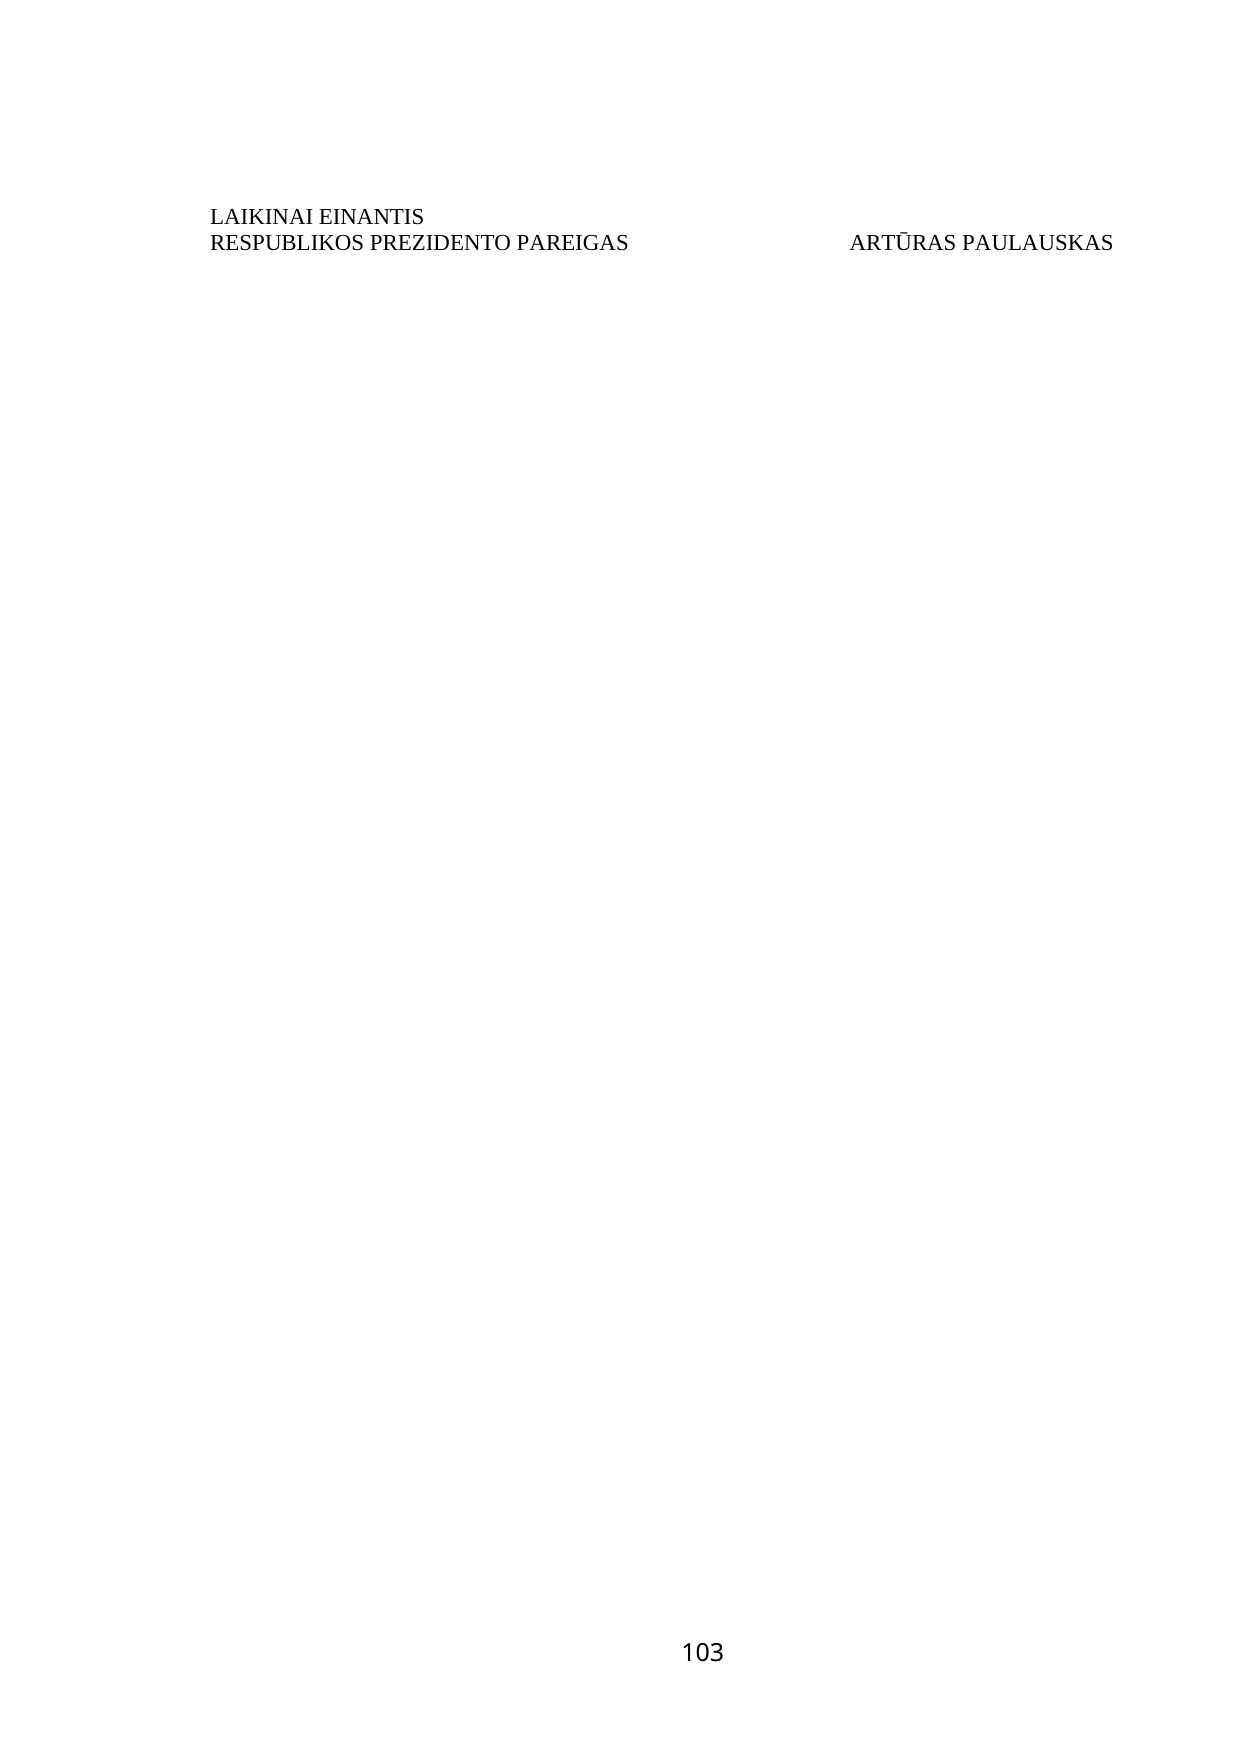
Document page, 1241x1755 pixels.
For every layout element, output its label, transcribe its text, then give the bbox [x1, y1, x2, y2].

text RESPUBLIKOS PREZIDENTO PAREIGAS ARTŪRAS PAULAUSKAS [210, 229, 1120, 255]
text LAIKINAI EINANTIS [210, 203, 1120, 229]
